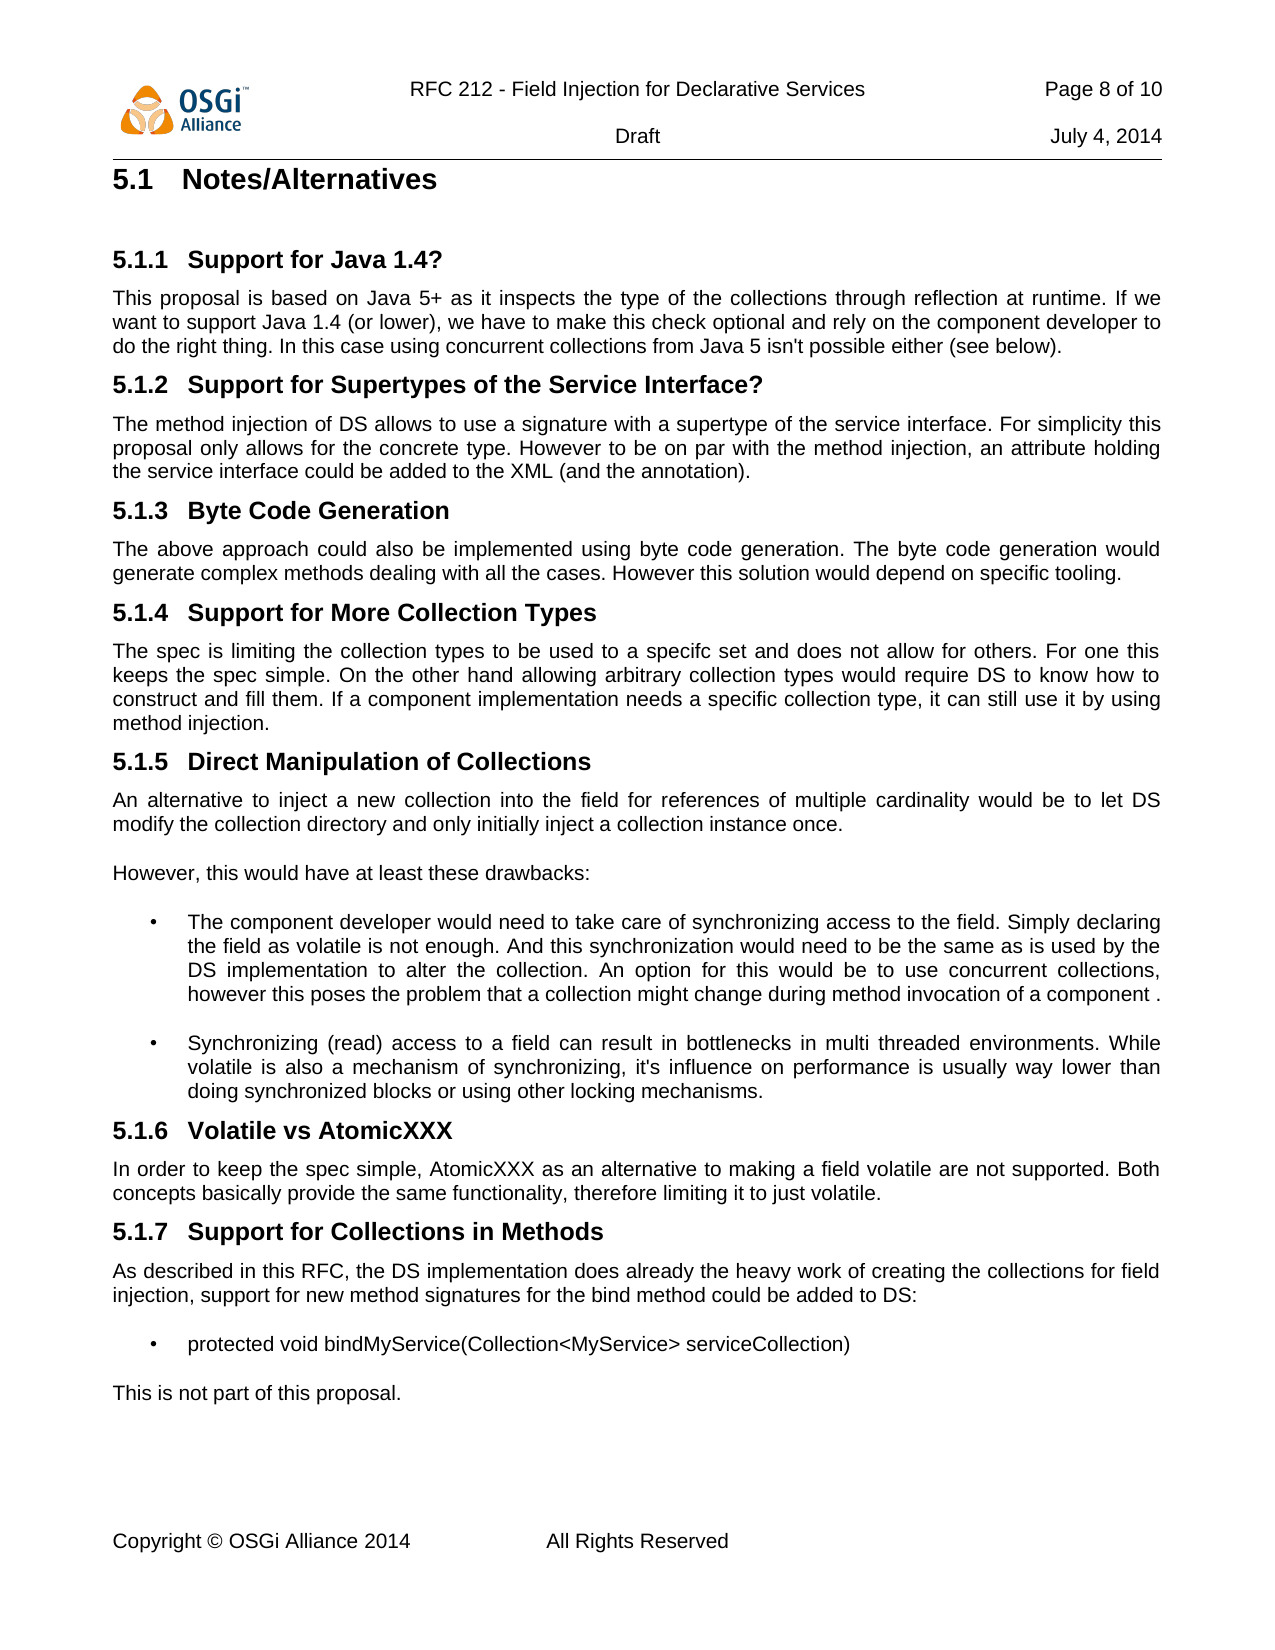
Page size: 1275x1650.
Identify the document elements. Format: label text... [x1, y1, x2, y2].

list The component developer would need to take care of synchronizing access to the field. Simply declaring the field as volatile is not enough. And this synchronization would need to be the same as is used by the DS implementation to alter the collection. An option for this would be to use concurrent collections, however this poses the problem that a collection might change during method invocation of a component . [150, 910, 1162, 1006]
subtitle Volatile vs AtomicXXX [112, 1116, 1162, 1144]
text This is not part of this proposal. [112, 1381, 1162, 1404]
subtitle Support for Java 1.4? [112, 244, 1162, 273]
text However, this would have at least these drawbacks: [112, 861, 1162, 885]
text The spec is limiting the collection types to be used to a specifc set and does not allow for others. For one this keeps the spec simple. On the other hand allowing arbitrary collection types would require DS to know how to construct and fill them. If a component implementation needs a specific collection type, it can still use it by using method injection. [112, 639, 1162, 734]
text This proposal is based on Java 5+ as it inspects the type of the collections through reflection at runtime. If we want to support Java 1.4 (or lower), we have to make this check optional and rely on the component developer to do the right thing. In this case using concurrent collections from Java 5 isn't possible either (see below). [112, 286, 1162, 358]
subtitle Byte Code Generation [112, 496, 1162, 524]
subtitle Support for More Collection Types [112, 597, 1162, 626]
text In order to keep the spec simple, AtomicXXX as an alternative to making a field volatile are not supported. Both concepts basically provide the same functionality, therefore limiting it to just volatile. [112, 1157, 1162, 1205]
subtitle Direct Manipulation of Collections [112, 747, 1162, 776]
list protected void bindMyService(Collection<MyService> serviceCollection) [150, 1331, 1162, 1356]
subtitle Support for Supertypes of the Service Interface? [112, 370, 1162, 399]
text The method injection of DS allows to use a signature with a supertype of the service interface. For simplicity this proposal only allows for the concrete type. However to be on par with the method injection, an attribute holding the service interface could be added to the XML (and the annotation). [112, 411, 1162, 483]
subtitle Support for Collections in Methods [112, 1217, 1162, 1246]
subtitle Notes/Alternatives [112, 160, 1162, 196]
text As described in this RFC, the DS implementation does already the heavy work of creating the collections for field injection, support for new method signatures for the bind method could be added to DS: [112, 1258, 1162, 1306]
picture [113, 78, 257, 142]
text An alternative to inject a new collection into the field for references of multiple cardinality would be to let DS modify the collection directory and only initially inject a collection instance once. [112, 788, 1162, 836]
list Synchronizing (read) access to a field can result in bottlenecks in multi threaded environments. While volatile is also a mechanism of synchronizing, it's influence on performance is usually way lower than doing synchronized blocks or using other locking mechanisms. [150, 1031, 1162, 1103]
text The above approach could also be implemented using byte code generation. The byte code generation would generate complex methods dealing with all the cases. However this solution would depend on specific tooling. [112, 537, 1162, 585]
